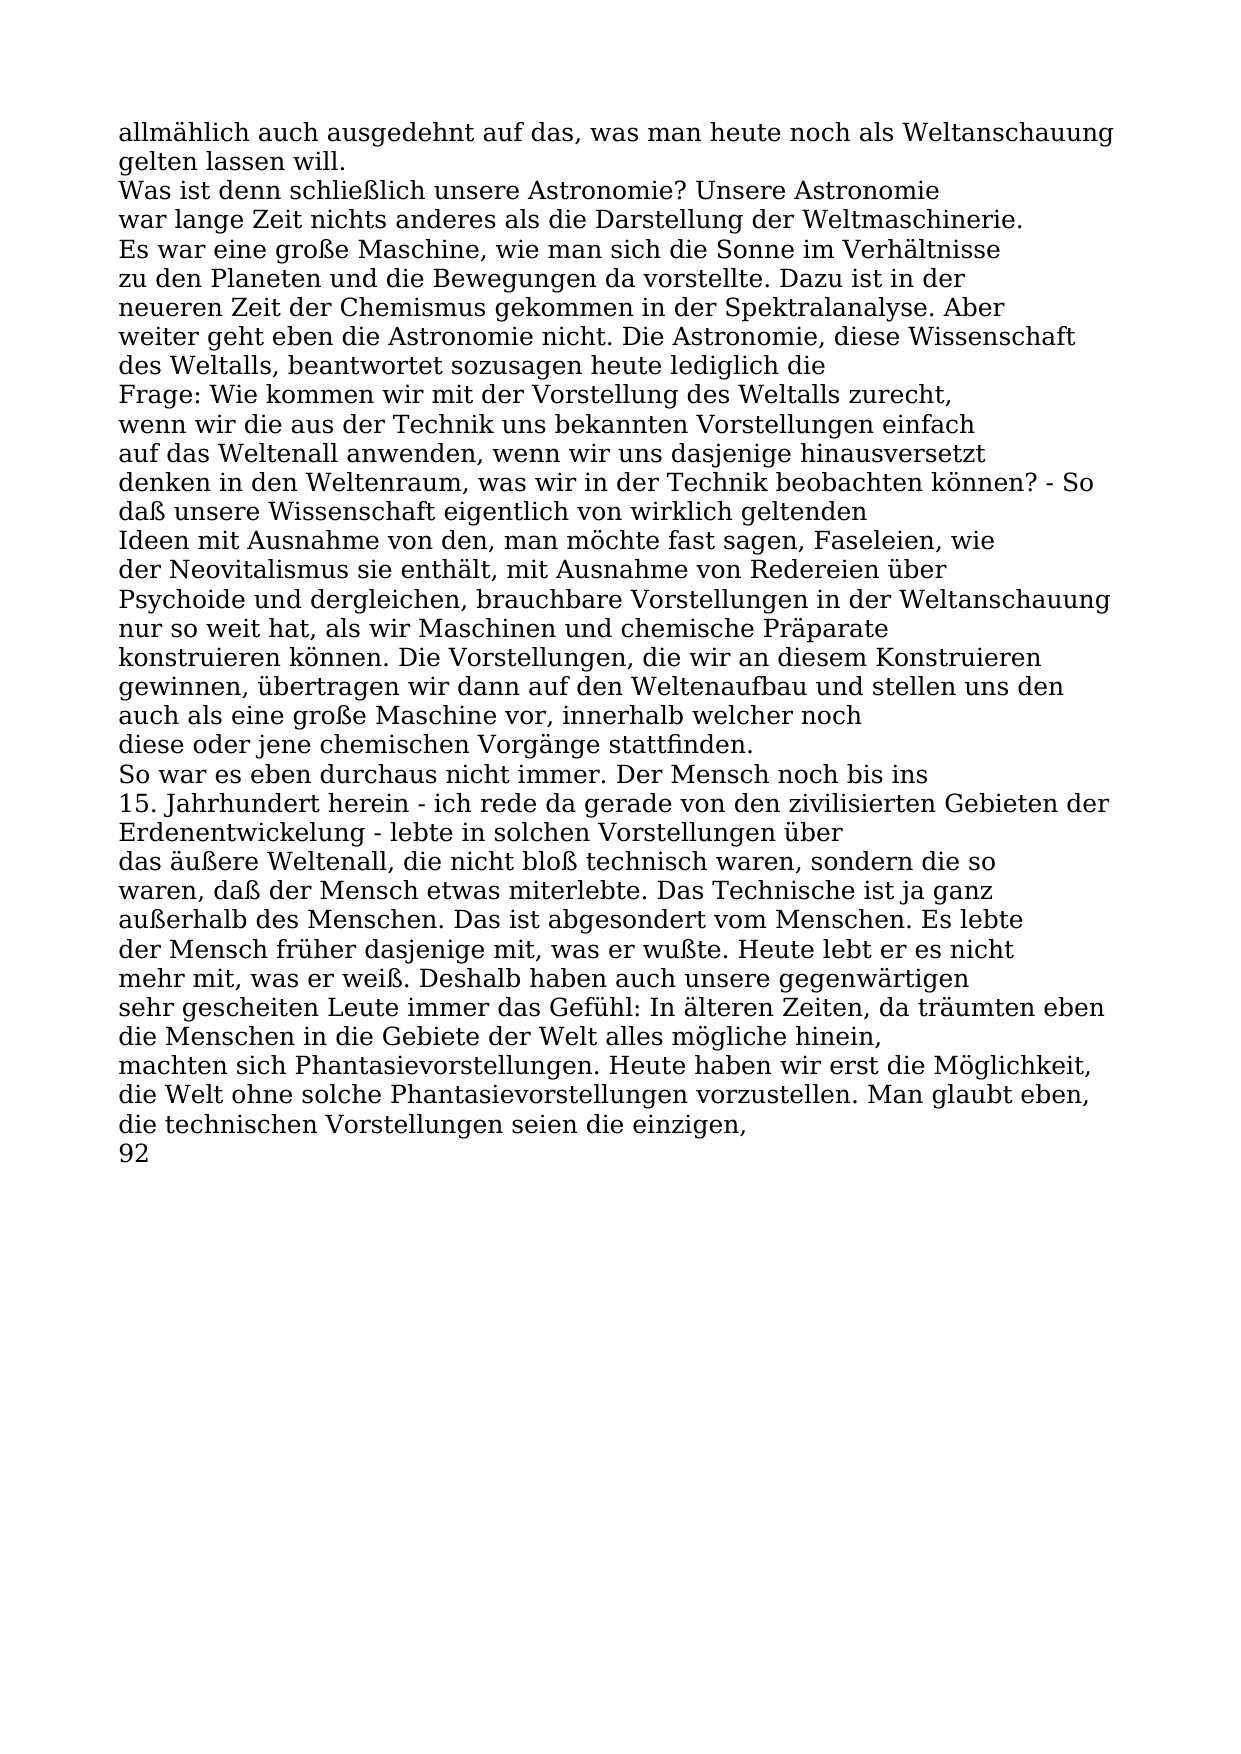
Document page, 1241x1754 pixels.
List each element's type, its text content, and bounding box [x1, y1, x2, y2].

text der Neovitalismus sie enthält, mit Ausnahme von Redereien über [118, 556, 1122, 585]
text machten sich Phantasievorstellungen. Heute haben wir erst die Möglichkeit, die Welt ohne solche Phantasievorstellungen vorzustellen. Man glaubt eben, die technischen Vorstellungen seien die einzigen, [118, 1051, 1122, 1139]
text So war es eben durchaus nicht immer. Der Mensch noch bis ins [118, 760, 1122, 789]
text Was ist denn schließlich unsere Astronomie? Unsere Astronomie [118, 176, 1122, 206]
text 15. Jahrhundert herein - ich rede da gerade von den zivilisierten Gebieten der Erdenentwickelung - lebte in solchen Vorstellungen über [118, 789, 1122, 847]
text konstruieren können. Die Vorstellungen, die wir an diesem Konstruieren gewinnen, übertragen wir dann auf den Weltenaufbau und stellen uns den auch als eine große Maschine vor, innerhalb welcher noch [118, 643, 1122, 731]
text Es war eine große Maschine, wie man sich die Sonne im Verhältnisse [118, 235, 1122, 264]
text denken in den Weltenraum, was wir in der Technik beobachten können? - So daß unsere Wissenschaft eigentlich von wirklich geltenden [118, 468, 1122, 526]
text Frage: Wie kommen wir mit der Vorstellung des Weltalls zurecht, [118, 381, 1122, 410]
text allmählich auch ausgedehnt auf das, was man heute noch als Weltanschauung gelten lassen will. [118, 118, 1122, 176]
text der Mensch früher dasjenige mit, was er wußte. Heute lebt er es nicht [118, 935, 1122, 964]
text Ideen mit Ausnahme von den, man möchte fast sagen, Faseleien, wie [118, 526, 1122, 556]
text das äußere Weltenall, die nicht bloß technisch waren, sondern die so [118, 847, 1122, 876]
text 92 [118, 1139, 1122, 1168]
text war lange Zeit nichts anderes als die Darstellung der Weltmaschinerie. [118, 206, 1122, 235]
text zu den Planeten und die Bewegungen da vorstellte. Dazu ist in der [118, 264, 1122, 293]
text mehr mit, was er weiß. Deshalb haben auch unsere gegenwärtigen [118, 964, 1122, 993]
text wenn wir die aus der Technik uns bekannten Vorstellungen einfach [118, 410, 1122, 439]
text weiter geht eben die Astronomie nicht. Die Astronomie, diese Wissenschaft des Weltalls, beantwortet sozusagen heute lediglich die [118, 322, 1122, 381]
text auf das Weltenall anwenden, wenn wir uns dasjenige hinausversetzt [118, 439, 1122, 468]
text diese oder jene chemischen Vorgänge stattfinden. [118, 731, 1122, 760]
text waren, daß der Mensch etwas miterlebte. Das Technische ist ja ganz [118, 876, 1122, 906]
text Psychoide und dergleichen, brauchbare Vorstellungen in der Weltanschauung nur so weit hat, als wir Maschinen und chemische Präparate [118, 585, 1122, 643]
text neueren Zeit der Chemismus gekommen in der Spektralanalyse. Aber [118, 293, 1122, 322]
text außerhalb des Menschen. Das ist abgesondert vom Menschen. Es lebte [118, 906, 1122, 935]
text sehr gescheiten Leute immer das Gefühl: In älteren Zeiten, da träumten eben die Menschen in die Gebiete der Welt alles mögliche hinein, [118, 993, 1122, 1051]
